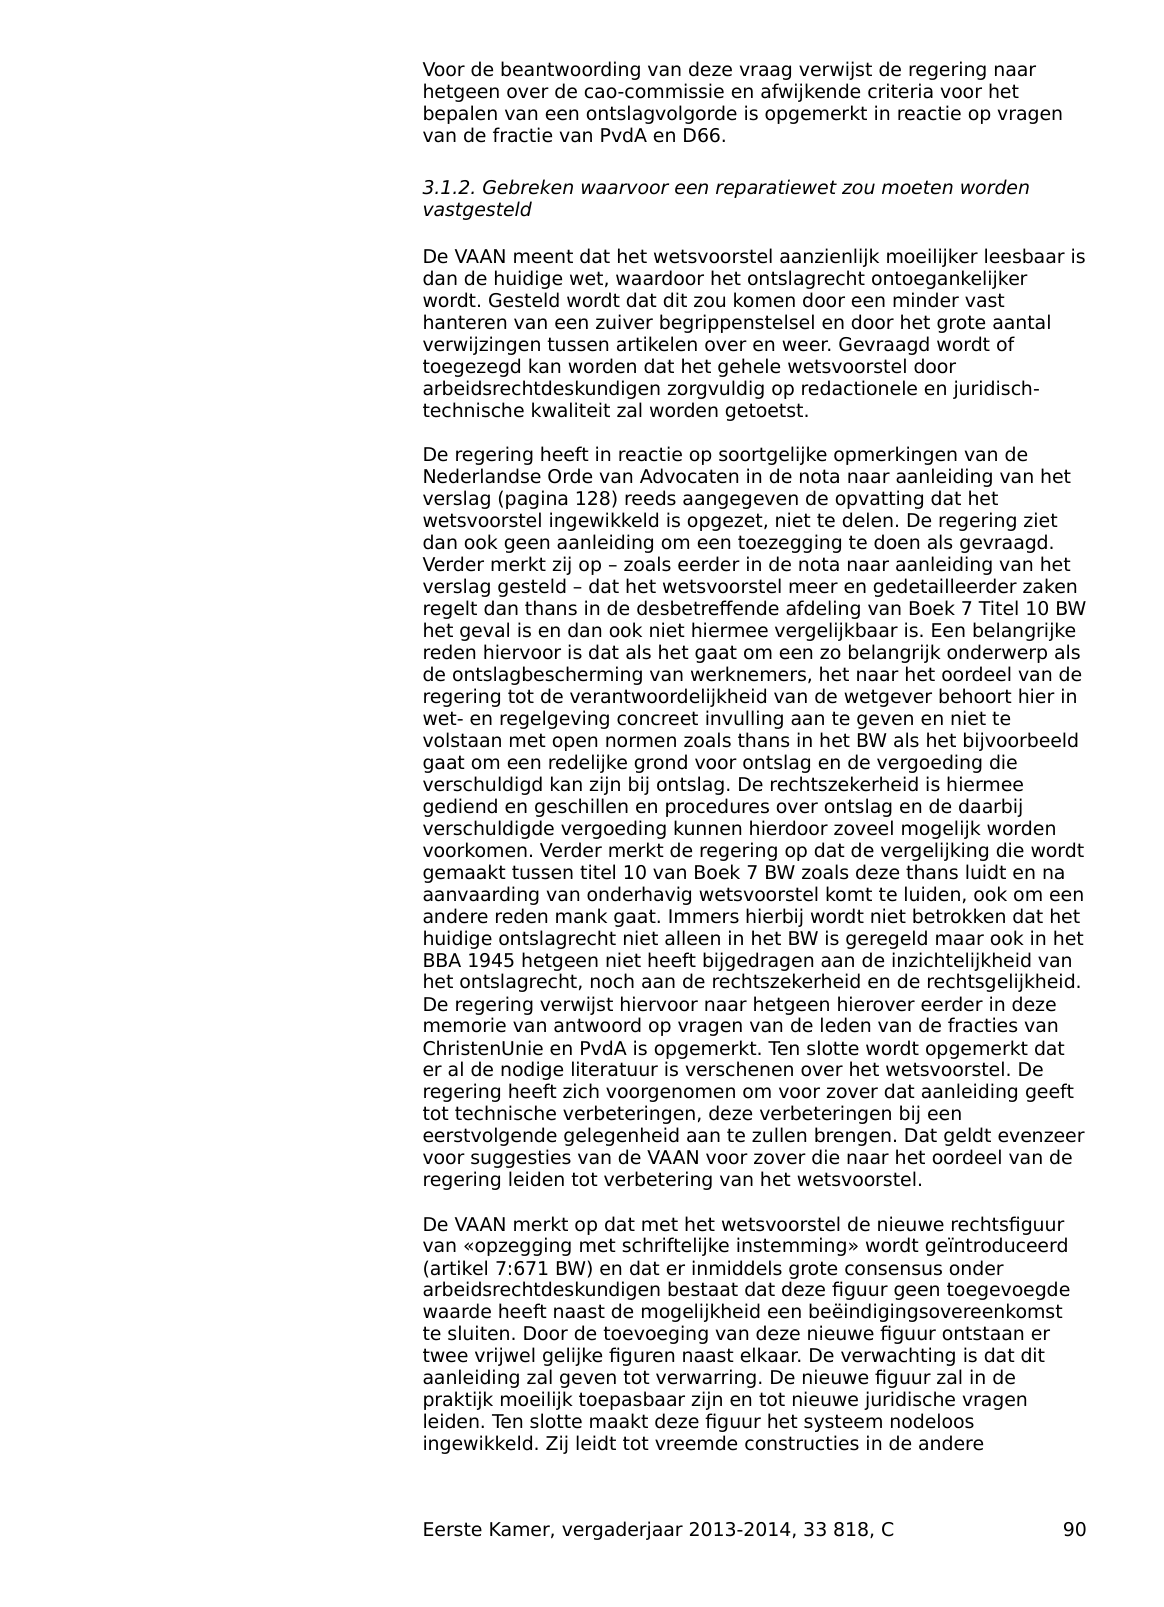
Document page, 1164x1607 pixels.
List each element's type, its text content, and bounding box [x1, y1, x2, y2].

text De VAAN meent dat het wetsvoorstel aanzienlijk moeilijker leesbaar is dan de huidige wet, waardoor het ontslagrecht ontoegankelijker wordt. Gesteld wordt dat dit zou komen door een minder vast hanteren van een zuiver begrippenstelsel en door het grote aantal verwijzingen tussen artikelen over en weer. Gevraagd wordt of toegezegd kan worden dat het gehele wetsvoorstel door arbeidsrechtdeskundigen zorgvuldig op redactionele en juridisch-technische kwaliteit zal worden getoetst. [422, 246, 1087, 422]
text Voor de beantwoording van deze vraag verwijst de regering naar hetgeen over de cao-commissie en afwijkende criteria voor het bepalen van een ontslagvolgorde is opgemerkt in reactie op vragen van de fractie van PvdA en D66. [422, 59, 1087, 147]
text De VAAN merkt op dat met het wetsvoorstel de nieuwe rechtsfiguur van «opzegging met schriftelijke instemming» wordt geïntroduceerd (artikel 7:671 BW) en dat er inmiddels grote consensus onder arbeidsrechtdeskundigen bestaat dat deze figuur geen toegevoegde waarde heeft naast de mogelijkheid een beëindigingsovereenkomst te sluiten. Door de toevoeging van deze nieuwe figuur ontstaan er twee vrijwel gelijke figuren naast elkaar. De verwachting is dat dit aanleiding zal geven tot verwarring. De nieuwe figuur zal in de praktijk moeilijk toepasbaar zijn en tot nieuwe juridische vragen leiden. Ten slotte maakt deze figuur het systeem nodeloos ingewikkeld. Zij leidt tot vreemde constructies in de andere [422, 1213, 1087, 1455]
subtitle 3.1.2. Gebreken waarvoor een reparatiewet zou moeten worden vastgesteld [422, 177, 1087, 221]
text De regering heeft in reactie op soortgelijke opmerkingen van de Nederlandse Orde van Advocaten in de nota naar aanleiding van het verslag (pagina 128) reeds aangegeven de opvatting dat het wetsvoorstel ingewikkeld is opgezet, niet te delen. De regering ziet dan ook geen aanleiding om een toezegging te doen als gevraagd. Verder merkt zij op – zoals eerder in de nota naar aanleiding van het verslag gesteld – dat het wetsvoorstel meer en gedetailleerder zaken regelt dan thans in de desbetreffende afdeling van Boek 7 Titel 10 BW het geval is en dan ook niet hiermee vergelijkbaar is. Een belangrijke reden hiervoor is dat als het gaat om een zo belangrijk onderwerp als de ontslagbescherming van werknemers, het naar het oordeel van de regering tot de verantwoordelijkheid van de wetgever behoort hier in wet- en regelgeving concreet invulling aan te geven en niet te volstaan met open normen zoals thans in het BW als het bijvoorbeeld gaat om een redelijke grond voor ontslag en de vergoeding die verschuldigd kan zijn bij ontslag. De rechtszekerheid is hiermee gediend en geschillen en procedures over ontslag en de daarbij verschuldigde vergoeding kunnen hierdoor zoveel mogelijk worden voorkomen. Verder merkt de regering op dat de vergelijking die wordt gemaakt tussen titel 10 van Boek 7 BW zoals deze thans luidt en na aanvaarding van onderhavig wetsvoorstel komt te luiden, ook om een andere reden mank gaat. Immers hierbij wordt niet betrokken dat het huidige ontslagrecht niet alleen in het BW is geregeld maar ook in het BBA 1945 hetgeen niet heeft bijgedragen aan de inzichtelijkheid van het ontslagrecht, noch aan de rechtszekerheid en de rechtsgelijkheid. De regering verwijst hiervoor naar hetgeen hierover eerder in deze memorie van antwoord op vragen van de leden van de fracties van ChristenUnie en PvdA is opgemerkt. Ten slotte wordt opgemerkt dat er al de nodige literatuur is verschenen over het wetsvoorstel. De regering heeft zich voorgenomen om voor zover dat aanleiding geeft tot technische verbeteringen, deze verbeteringen bij een eerstvolgende gelegenheid aan te zullen brengen. Dat geldt evenzeer voor suggesties van de VAAN voor zover die naar het oordeel van de regering leiden tot verbetering van het wetsvoorstel. [422, 444, 1087, 1191]
